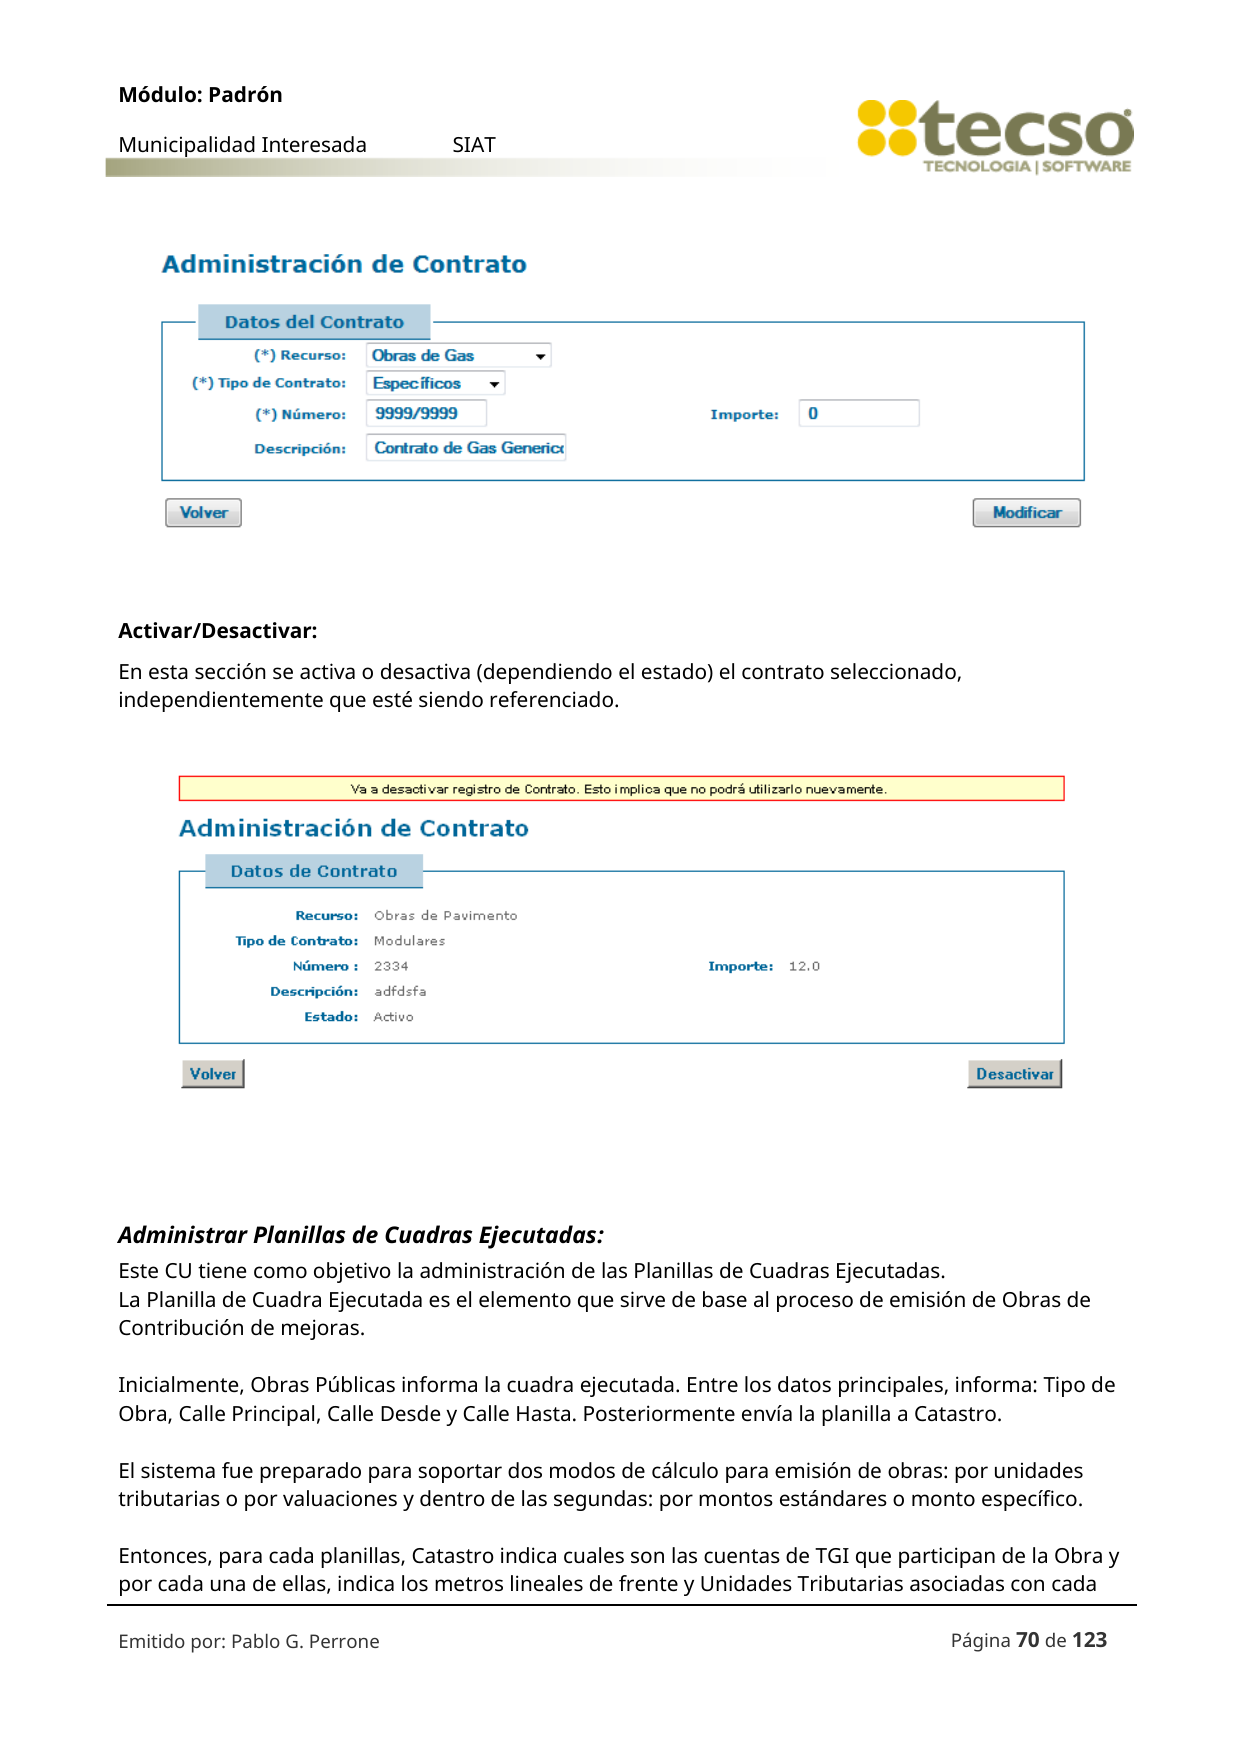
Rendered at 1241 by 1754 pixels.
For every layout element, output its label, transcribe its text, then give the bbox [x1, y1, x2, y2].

picture [105, 100, 1134, 177]
subtitle Administrar Planillas de Cuadras Ejecutadas: [118, 1219, 1122, 1250]
text En esta sección se activa o desactiva (dependiendo el estado) el contrato seleccionado, independientemente que esté siendo referenciado. [118, 657, 1122, 714]
text Este CU tiene como objetivo la administración de las Planillas de Cuadras Ejecutadas. La Planilla de Cuadra Ejecutada es el elemento que sirve de base al proceso de emisión de Obras de Contribución de mejoras. Inicialmente, Obras Públicas informa la cuadra ejecutada. Entre los datos principales, informa: Tipo de Obra, Calle Principal, Calle Desde y Calle Hasta. Posteriormente envía la planilla a Catastro. El sistema fue preparado para soportar dos modos de cálculo para emisión de obras: por unidades tributarias o por valuaciones y dentro de las segundas: por montos estándares o monto específico. Entonces, para cada planillas, Catastro indica cuales son las cuentas de TGI que participan de la Obra y por cada una de ellas, indica los metros lineales de frente y Unidades Tributarias asociadas con cada [118, 1257, 1122, 1598]
picture [147, 253, 1093, 534]
text Activar/Desactivar: [118, 616, 1122, 644]
picture [165, 767, 1075, 1101]
